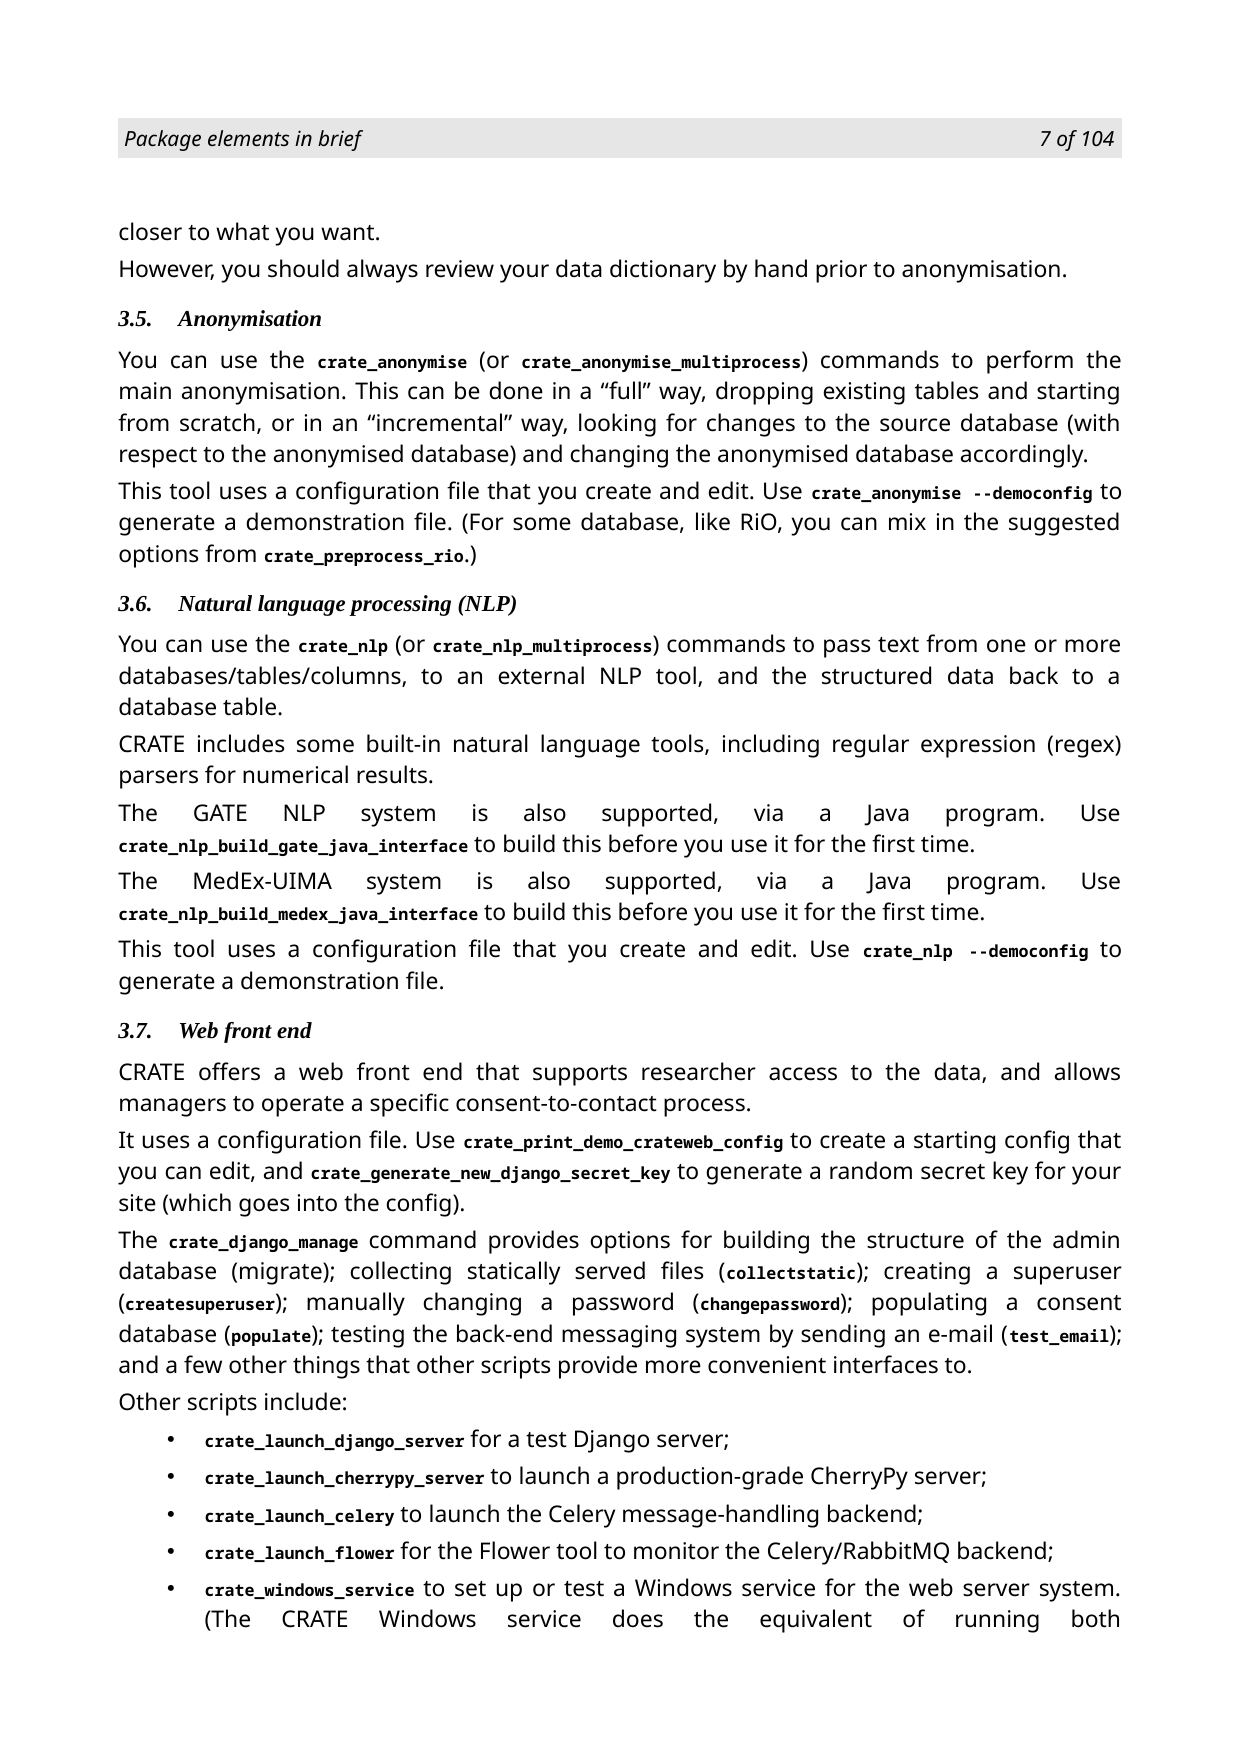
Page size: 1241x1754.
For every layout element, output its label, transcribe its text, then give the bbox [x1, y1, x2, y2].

list crate_launch_celery to launch the Celery message-handling backend; [167, 1497, 1122, 1529]
subtitle Anonymisation [118, 305, 1122, 332]
text The crate_django_manage command provides options for building the structure of the admin database (migrate); collecting statically served files (collectstatic); creating a superuser (createsuperuser); manually changing a password (changepassword); populating a consent database (populate); testing the back-end messaging system by sending an e-mail (test_email); and a few other things that other scripts provide more convenient interfaces to. [118, 1224, 1122, 1380]
subtitle Web front end [118, 1017, 1122, 1043]
list crate_launch_cherrypy_server to launch a production-grade CherryPy server; [167, 1460, 1122, 1492]
text The GATE NLP system is also supported, via a Java program. Use crate_nlp_build_gate_java_interface to build this before you use it for the first time. [118, 797, 1122, 859]
subtitle Natural language processing (NLP) [118, 589, 1122, 616]
text You can use the crate_nlp (or crate_nlp_multiprocess) commands to pass text from one or more databases/tables/columns, to an external NLP tool, and the structured data back to a database table. [118, 628, 1122, 722]
text CRATE offers a web front end that supports researcher access to the data, and allows managers to operate a specific consent-to-contact process. [118, 1056, 1122, 1118]
list crate_launch_django_server for a test Django server; [167, 1423, 1122, 1454]
text Other scripts include: [118, 1386, 1122, 1417]
text closer to what you want. [118, 216, 1122, 247]
text This tool uses a configuration file that you create and edit. Use crate_nlp --democonfig to generate a demonstration file. [118, 933, 1122, 996]
text The MedEx-UIMA system is also supported, via a Java program. Use crate_nlp_build_medex_java_interface to build this before you use it for the first time. [118, 865, 1122, 927]
text This tool uses a configuration file that you create and edit. Use crate_anonymise --democonfig to generate a demonstration file. (For some database, like RiO, you can mix in the suggested options from crate_preprocess_rio.) [118, 475, 1122, 569]
text It uses a configuration file. Use crate_print_demo_crateweb_config to create a starting config that you can edit, and crate_generate_new_django_secret_key to generate a random secret key for your site (which goes into the config). [118, 1124, 1122, 1218]
text However, you should always review your data dictionary by hand prior to anonymisation. [118, 253, 1122, 284]
text CRATE includes some built-in natural language tools, including regular expression (regex) parsers for numerical results. [118, 728, 1122, 791]
list crate_windows_service to set up or test a Windows service for the web server system. (The CRATE Windows service does the equivalent of running both [167, 1572, 1122, 1634]
text You can use the crate_anonymise (or crate_anonymise_multiprocess) commands to perform the main anonymisation. This can be done in a “full” way, dropping existing tables and starting from scratch, or in an “incremental” way, looking for changes to the source database (with respect to the anonymised database) and changing the anonymised database accordingly. [118, 344, 1122, 469]
list crate_launch_flower for the Flower tool to monitor the Celery/RabbitMQ backend; [167, 1535, 1122, 1566]
